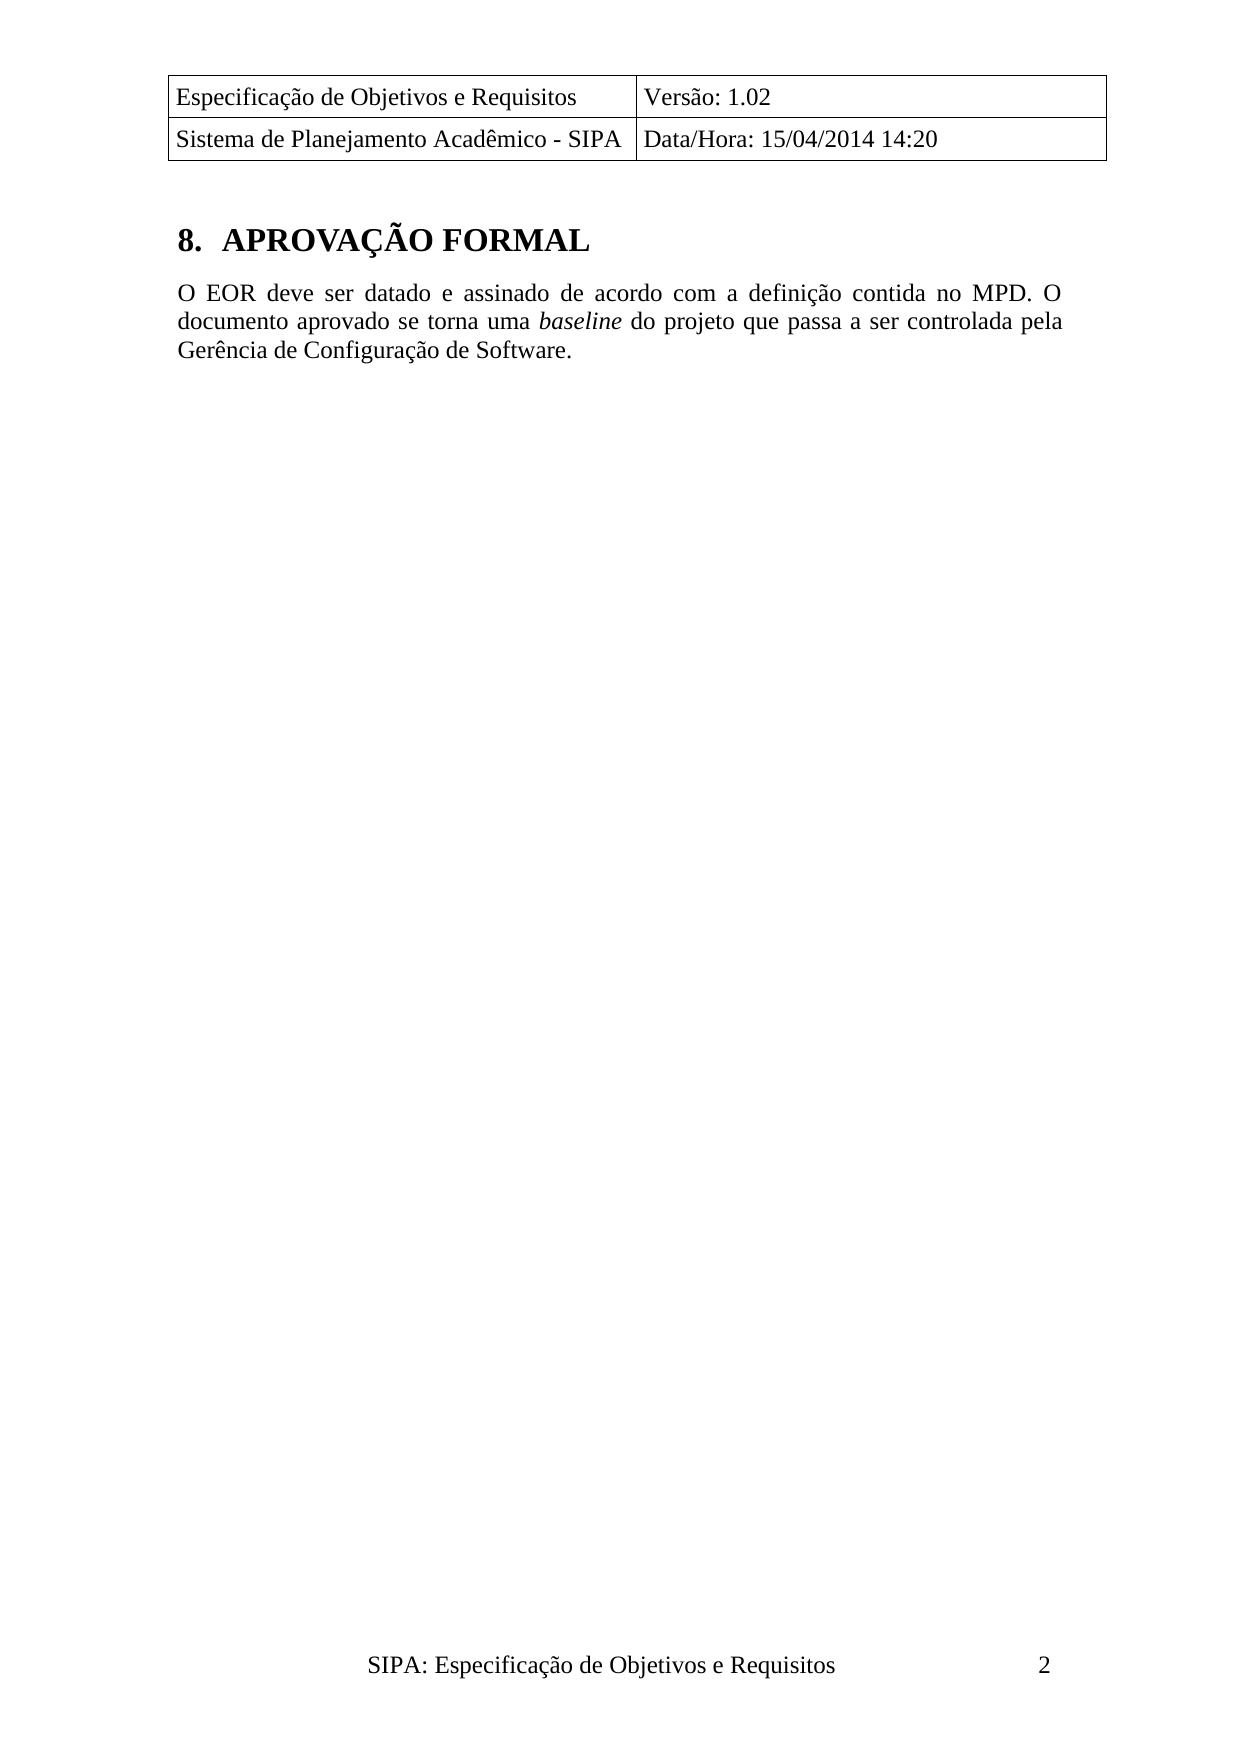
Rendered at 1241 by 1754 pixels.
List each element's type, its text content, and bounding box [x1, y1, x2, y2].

subtitle APROVAÇÃO FORMAL [177, 221, 1063, 259]
text O EOR deve ser datado e assinado de acordo com a definição contida no MPD. O documento aprovado se torna uma baseline do projeto que passa a ser controlada pela Gerência de Configuração de Software. [177, 278, 1063, 364]
